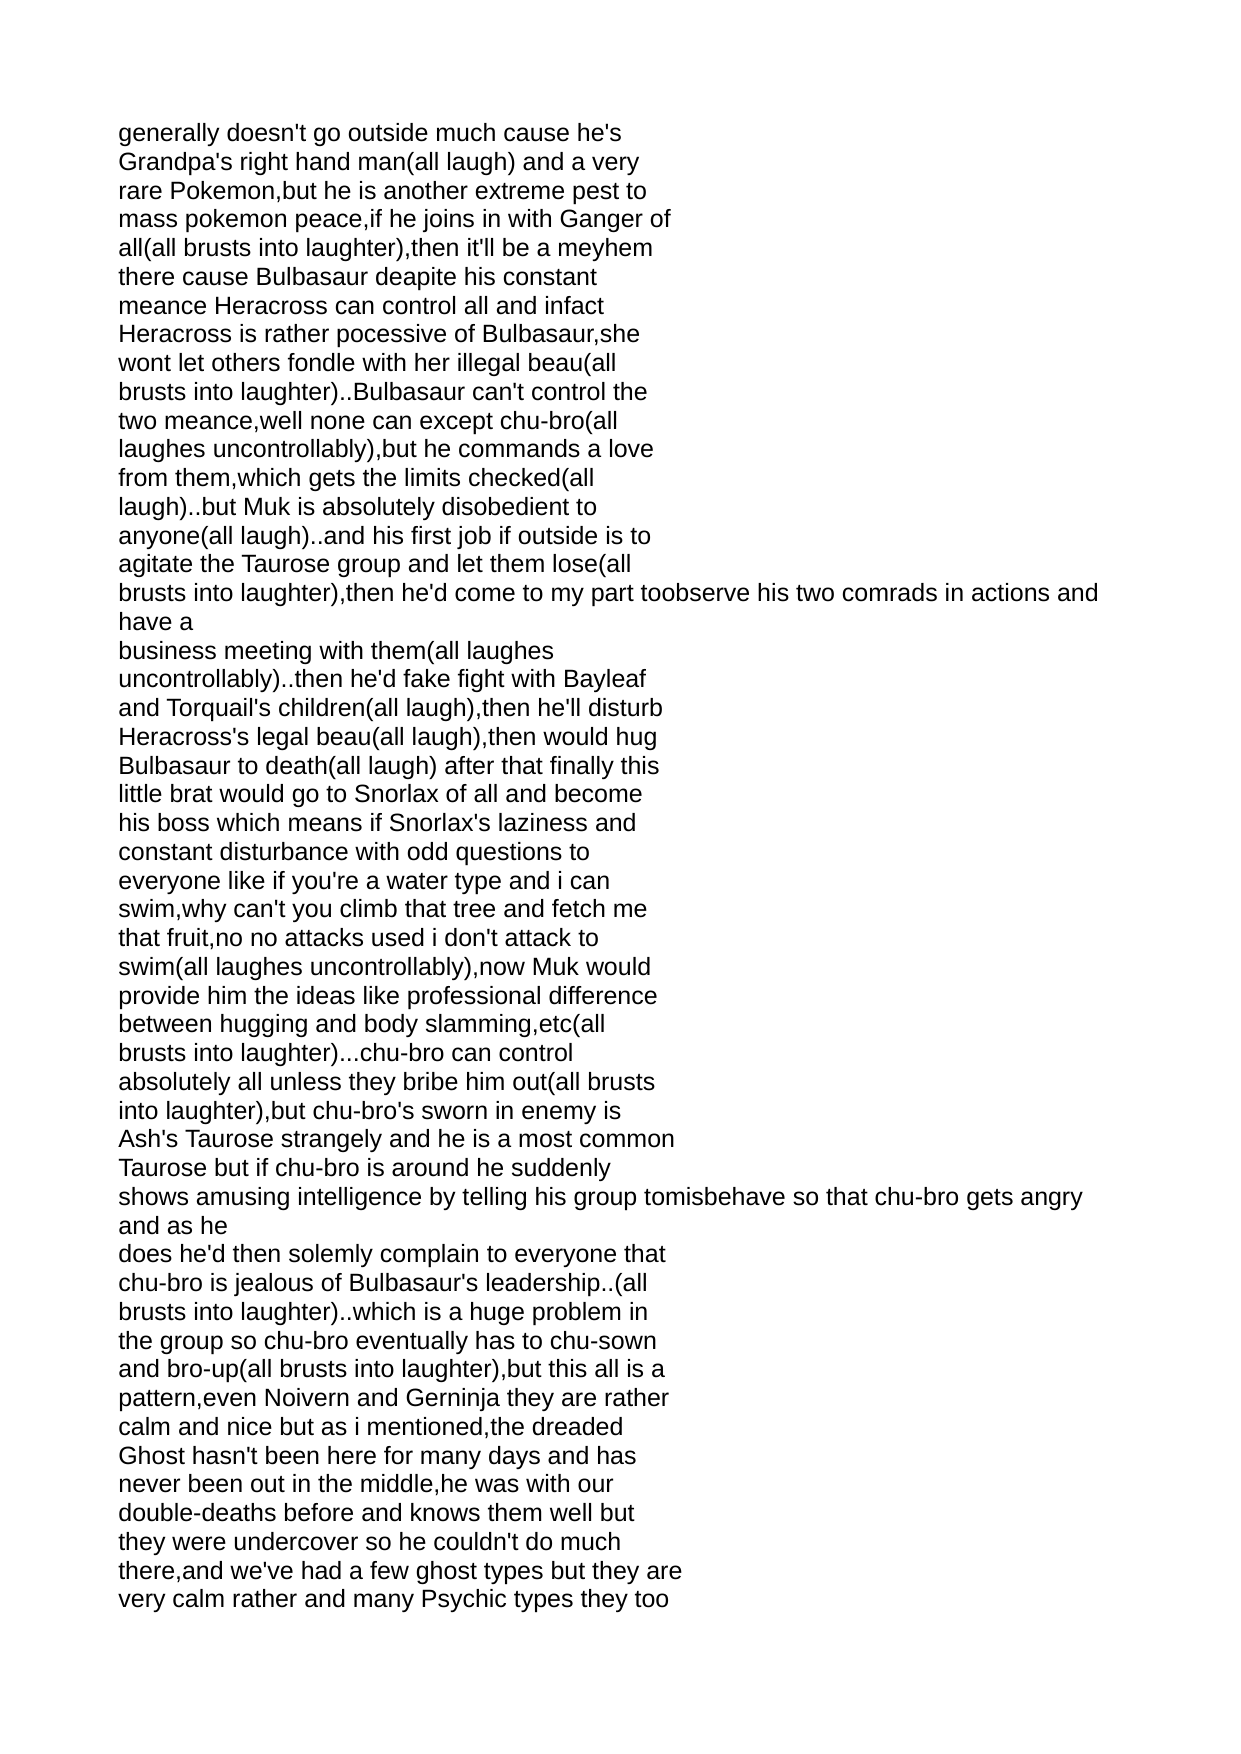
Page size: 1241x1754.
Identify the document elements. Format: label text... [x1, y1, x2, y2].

text constant disturbance with odd questions to [118, 837, 1122, 866]
text and bro-up(all brusts into laughter),but this all is a [118, 1354, 1122, 1383]
text everyone like if you're a water type and i can [118, 866, 1122, 894]
text there,and we've had a few ghost types but they are [118, 1556, 1122, 1584]
text brusts into laughter),then he'd come to my part toobserve his two comrads in actions and have a [118, 578, 1122, 636]
text pattern,even Noivern and Gerninja they are rather [118, 1383, 1122, 1412]
text Grandpa's right hand man(all laugh) and a very [118, 147, 1122, 176]
text Ash's Taurose strangely and he is a most common [118, 1124, 1122, 1153]
text little brat would go to Snorlax of all and become [118, 779, 1122, 808]
text Taurose but if chu-bro is around he suddenly [118, 1153, 1122, 1182]
text Ghost hasn't been here for many days and has [118, 1441, 1122, 1469]
text calm and nice but as i mentioned,the dreaded [118, 1412, 1122, 1441]
text that fruit,no no attacks used i don't attack to [118, 923, 1122, 952]
text agitate the Taurose group and let them lose(all [118, 549, 1122, 578]
text brusts into laughter)...chu-bro can control [118, 1038, 1122, 1067]
text wont let others fondle with her illegal beau(all [118, 348, 1122, 377]
text Bulbasaur to death(all laugh) after that finally this [118, 751, 1122, 779]
text between hugging and body slamming,etc(all [118, 1009, 1122, 1038]
text Heracross is rather pocessive of Bulbasaur,she [118, 319, 1122, 348]
text generally doesn't go outside much cause he's [118, 118, 1122, 147]
text swim(all laughes uncontrollably),now Muk would [118, 952, 1122, 981]
text and Torquail's children(all laugh),then he'll disturb [118, 693, 1122, 722]
text mass pokemon peace,if he joins in with Ganger of [118, 204, 1122, 233]
text provide him the ideas like professional difference [118, 981, 1122, 1009]
text into laughter),but chu-bro's sworn in enemy is [118, 1096, 1122, 1124]
text from them,which gets the limits checked(all [118, 463, 1122, 492]
text double-deaths before and knows them well but [118, 1498, 1122, 1527]
text shows amusing intelligence by telling his group tomisbehave so that chu-bro gets angry and as he [118, 1182, 1122, 1239]
text brusts into laughter)..Bulbasaur can't control the [118, 377, 1122, 406]
text swim,why can't you climb that tree and fetch me [118, 894, 1122, 923]
text meance Heracross can control all and infact [118, 291, 1122, 319]
text anyone(all laugh)..and his first job if outside is to [118, 521, 1122, 549]
text all(all brusts into laughter),then it'll be a meyhem [118, 233, 1122, 262]
text chu-bro is jealous of Bulbasaur's leadership..(all [118, 1268, 1122, 1297]
text the group so chu-bro eventually has to chu-sown [118, 1326, 1122, 1354]
text there cause Bulbasaur deapite his constant [118, 262, 1122, 291]
text very calm rather and many Psychic types they too [118, 1584, 1122, 1613]
text business meeting with them(all laughes [118, 636, 1122, 664]
text laugh)..but Muk is absolutely disobedient to [118, 492, 1122, 521]
text Heracross's legal beau(all laugh),then would hug [118, 722, 1122, 751]
text they were undercover so he couldn't do much [118, 1527, 1122, 1556]
text brusts into laughter)..which is a huge problem in [118, 1297, 1122, 1326]
text his boss which means if Snorlax's laziness and [118, 808, 1122, 837]
text two meance,well none can except chu-bro(all [118, 406, 1122, 434]
text absolutely all unless they bribe him out(all brusts [118, 1067, 1122, 1096]
text laughes uncontrollably),but he commands a love [118, 434, 1122, 463]
text does he'd then solemly complain to everyone that [118, 1239, 1122, 1268]
text uncontrollably)..then he'd fake fight with Bayleaf [118, 664, 1122, 693]
text never been out in the middle,he was with our [118, 1469, 1122, 1498]
text rare Pokemon,but he is another extreme pest to [118, 176, 1122, 204]
